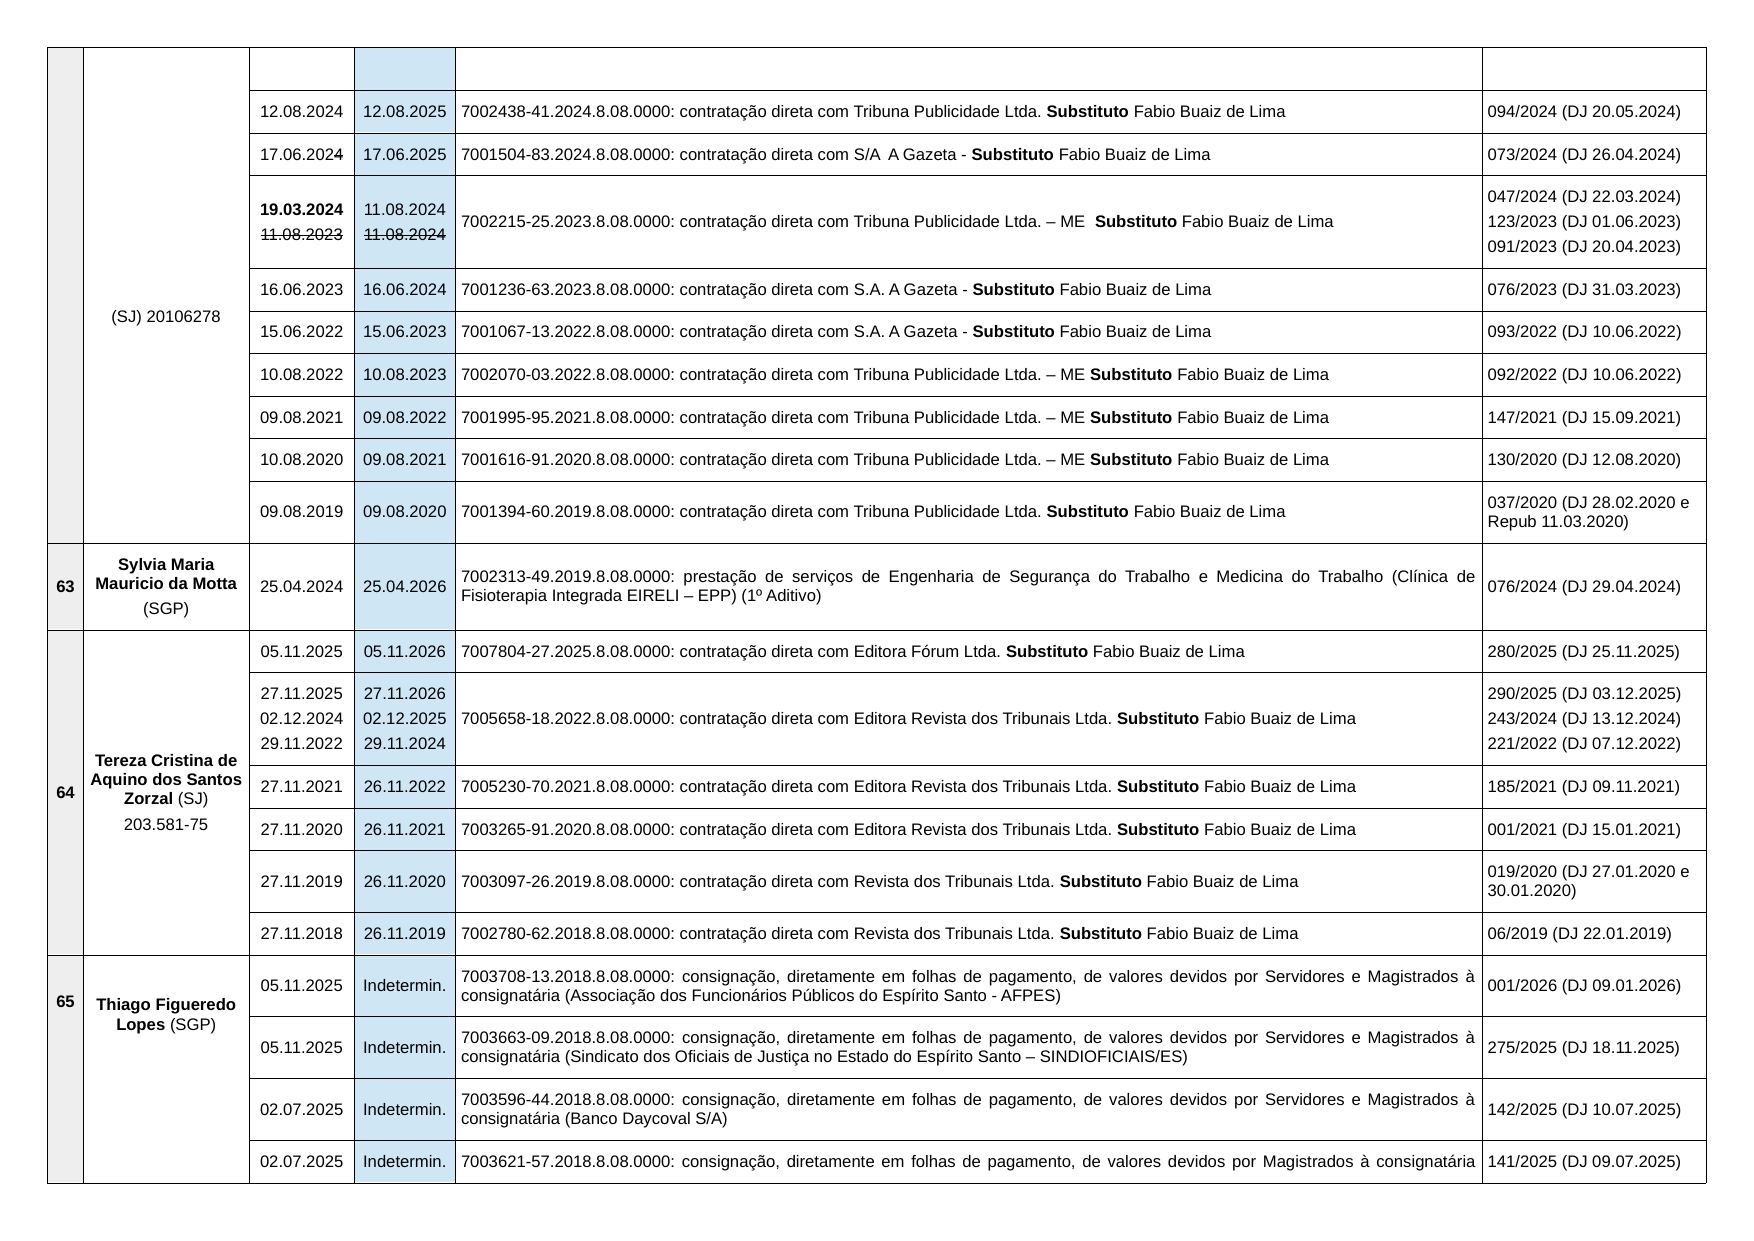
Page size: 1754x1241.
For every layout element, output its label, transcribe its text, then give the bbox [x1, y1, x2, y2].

table_cell Indetermin. [355, 1079, 455, 1140]
table_cell Indetermin. [355, 1141, 455, 1182]
table_cell (SJ) 20106278 [84, 48, 249, 543]
table_cell 7002780-62.2018.8.08.0000: contratação direta com Revista dos Tribunais Ltda. Substituto Fabio Buaiz de Lima [456, 913, 1482, 954]
table_cell 7001067-13.2022.8.08.0000: contratação direta com S.A. A Gazeta - Substituto Fabio Buaiz de Lima [456, 312, 1482, 353]
table_cell 7001616-91.2020.8.08.0000: contratação direta com Tribuna Publicidade Ltda. – ME Substituto Fabio Buaiz de Lima [456, 439, 1482, 481]
table_cell [48, 48, 83, 543]
table_cell 27.11.2018 [250, 913, 354, 954]
table_cell 7001394-60.2019.8.08.0000: contratação direta com Tribuna Publicidade Ltda. Substituto Fabio Buaiz de Lima [456, 482, 1482, 543]
table_cell 19.03.2024 11.08.2023 [250, 176, 354, 268]
table_cell 63 [48, 544, 83, 629]
table_cell [456, 48, 1482, 90]
table_cell 076/2024 (DJ 29.04.2024) [1483, 544, 1706, 629]
table_cell 7005230-70.2021.8.08.0000: contratação direta com Editora Revista dos Tribunais Ltda. Substituto Fabio Buaiz de Lima [456, 766, 1482, 808]
table_cell 7002070-03.2022.8.08.0000: contratação direta com Tribuna Publicidade Ltda. – ME Substituto Fabio Buaiz de Lima [456, 354, 1482, 396]
table_cell 26.11.2019 [355, 913, 455, 954]
table_cell 7002313-49.2019.8.08.0000: prestação de serviços de Engenharia de Segurança do Trabalho e Medicina do Trabalho (Clínica de Fisioterapia Integrada EIRELI – EPP) (1º Aditivo) [456, 544, 1482, 629]
table_cell 05.11.2026 [355, 631, 455, 672]
table_cell 26.11.2022 [355, 766, 455, 808]
table_cell Sylvia Maria Mauricio da Motta (SGP) [84, 544, 249, 629]
table_cell 64 [48, 631, 83, 954]
table_cell 7001236-63.2023.8.08.0000: contratação direta com S.A. A Gazeta - Substituto Fabio Buaiz de Lima [456, 269, 1482, 311]
table_cell 15.06.2023 [355, 312, 455, 353]
table_cell 12.08.2025 [355, 91, 455, 132]
table_cell 7003596-44.2018.8.08.0000: consignação, diretamente em folhas de pagamento, de valores devidos por Servidores e Magistrados à consignatária (Banco Daycoval S/A) [456, 1079, 1482, 1140]
table_cell [1483, 48, 1706, 90]
table_cell 12.08.2024 [250, 91, 354, 132]
table_cell 7005658-18.2022.8.08.0000: contratação direta com Editora Revista dos Tribunais Ltda. Substituto Fabio Buaiz de Lima [456, 673, 1482, 765]
table_cell 15.06.2022 [250, 312, 354, 353]
table_cell 037/2020 (DJ 28.02.2020 e Repub 11.03.2020) [1483, 482, 1706, 543]
table_cell 047/2024 (DJ 22.03.2024) 123/2023 (DJ 01.06.2023) 091/2023 (DJ 20.04.2023) [1483, 176, 1706, 268]
table_cell 65 [48, 956, 83, 1182]
table_cell 27.11.2019 [250, 851, 354, 912]
table_cell 05.11.2025 [250, 956, 354, 1016]
table_cell Tereza Cristina de Aquino dos Santos Zorzal (SJ) 203.581-75 [84, 631, 249, 954]
table_cell 05.11.2025 [250, 1017, 354, 1078]
table_cell 142/2025 (DJ 10.07.2025) [1483, 1079, 1706, 1140]
table_cell 27.11.2020 [250, 809, 354, 850]
table_cell 130/2020 (DJ 12.08.2020) [1483, 439, 1706, 481]
table_cell 073/2024 (DJ 26.04.2024) [1483, 134, 1706, 175]
table_cell 185/2021 (DJ 09.11.2021) [1483, 766, 1706, 808]
table_cell 7003097-26.2019.8.08.0000: contratação direta com Revista dos Tribunais Ltda. Substituto Fabio Buaiz de Lima [456, 851, 1482, 912]
table_cell 275/2025 (DJ 18.11.2025) [1483, 1017, 1706, 1078]
table_cell Thiago Figueredo Lopes (SGP) [84, 956, 249, 1182]
table_cell 25.04.2024 [250, 544, 354, 629]
table_cell 27.11.2025 02.12.2024 29.11.2022 [250, 673, 354, 765]
table_cell 27.11.2026 02.12.2025 29.11.2024 [355, 673, 455, 765]
table_cell 11.08.2024 11.08.2024 [355, 176, 455, 268]
table_cell 7003621-57.2018.8.08.0000: consignação, diretamente em folhas de pagamento, de valores devidos por Magistrados à consignatária [456, 1141, 1482, 1182]
table_cell 16.06.2024 [355, 269, 455, 311]
table_cell [355, 48, 455, 90]
table_cell 17.06.2024 [250, 134, 354, 175]
table_cell 06/2019 (DJ 22.01.2019) [1483, 913, 1706, 954]
table_cell 7001504-83.2024.8.08.0000: contratação direta com S/A A Gazeta - Substituto Fabio Buaiz de Lima [456, 134, 1482, 175]
table_cell 7003708-13.2018.8.08.0000: consignação, diretamente em folhas de pagamento, de valores devidos por Servidores e Magistrados à consignatária (Associação dos Funcionários Públicos do Espírito Santo - AFPES) [456, 956, 1482, 1016]
table_cell 076/2023 (DJ 31.03.2023) [1483, 269, 1706, 311]
table_cell 092/2022 (DJ 10.06.2022) [1483, 354, 1706, 396]
table_cell 10.08.2020 [250, 439, 354, 481]
table_cell 7003663-09.2018.8.08.0000: consignação, diretamente em folhas de pagamento, de valores devidos por Servidores e Magistrados à consignatária (Sindicato dos Oficiais de Justiça no Estado do Espírito Santo – SINDIOFICIAIS/ES) [456, 1017, 1482, 1078]
table_cell 094/2024 (DJ 20.05.2024) [1483, 91, 1706, 132]
table_cell 7003265-91.2020.8.08.0000: contratação direta com Editora Revista dos Tribunais Ltda. Substituto Fabio Buaiz de Lima [456, 809, 1482, 850]
table_cell 26.11.2020 [355, 851, 455, 912]
table_cell 093/2022 (DJ 10.06.2022) [1483, 312, 1706, 353]
table_cell 16.06.2023 [250, 269, 354, 311]
table_cell 147/2021 (DJ 15.09.2021) [1483, 397, 1706, 438]
table_cell 7002215-25.2023.8.08.0000: contratação direta com Tribuna Publicidade Ltda. – ME Substituto Fabio Buaiz de Lima [456, 176, 1482, 268]
table_cell Indetermin. [355, 956, 455, 1016]
table_cell 27.11.2021 [250, 766, 354, 808]
table_cell 05.11.2025 [250, 631, 354, 672]
table_cell 09.08.2021 [355, 439, 455, 481]
table_cell 290/2025 (DJ 03.12.2025) 243/2024 (DJ 13.12.2024) 221/2022 (DJ 07.12.2022) [1483, 673, 1706, 765]
table_cell 09.08.2022 [355, 397, 455, 438]
table_cell 02.07.2025 [250, 1141, 354, 1182]
table_cell 7007804-27.2025.8.08.0000: contratação direta com Editora Fórum Ltda. Substituto Fabio Buaiz de Lima [456, 631, 1482, 672]
table_cell 001/2026 (DJ 09.01.2026) [1483, 956, 1706, 1016]
table_cell 17.06.2025 [355, 134, 455, 175]
table_cell 019/2020 (DJ 27.01.2020 e 30.01.2020) [1483, 851, 1706, 912]
table_cell 26.11.2021 [355, 809, 455, 850]
table_cell Indetermin. [355, 1017, 455, 1078]
table_cell 02.07.2025 [250, 1079, 354, 1140]
table_cell 280/2025 (DJ 25.11.2025) [1483, 631, 1706, 672]
table_cell 09.08.2021 [250, 397, 354, 438]
table_cell 09.08.2019 [250, 482, 354, 543]
table_cell 7002438-41.2024.8.08.0000: contratação direta com Tribuna Publicidade Ltda. Substituto Fabio Buaiz de Lima [456, 91, 1482, 132]
table_cell 141/2025 (DJ 09.07.2025) [1483, 1141, 1706, 1182]
table_cell 10.08.2023 [355, 354, 455, 396]
table_cell 001/2021 (DJ 15.01.2021) [1483, 809, 1706, 850]
table_cell 7001995-95.2021.8.08.0000: contratação direta com Tribuna Publicidade Ltda. – ME Substituto Fabio Buaiz de Lima [456, 397, 1482, 438]
table_cell 09.08.2020 [355, 482, 455, 543]
table_cell 25.04.2026 [355, 544, 455, 629]
table_cell [250, 48, 354, 90]
table_cell 10.08.2022 [250, 354, 354, 396]
